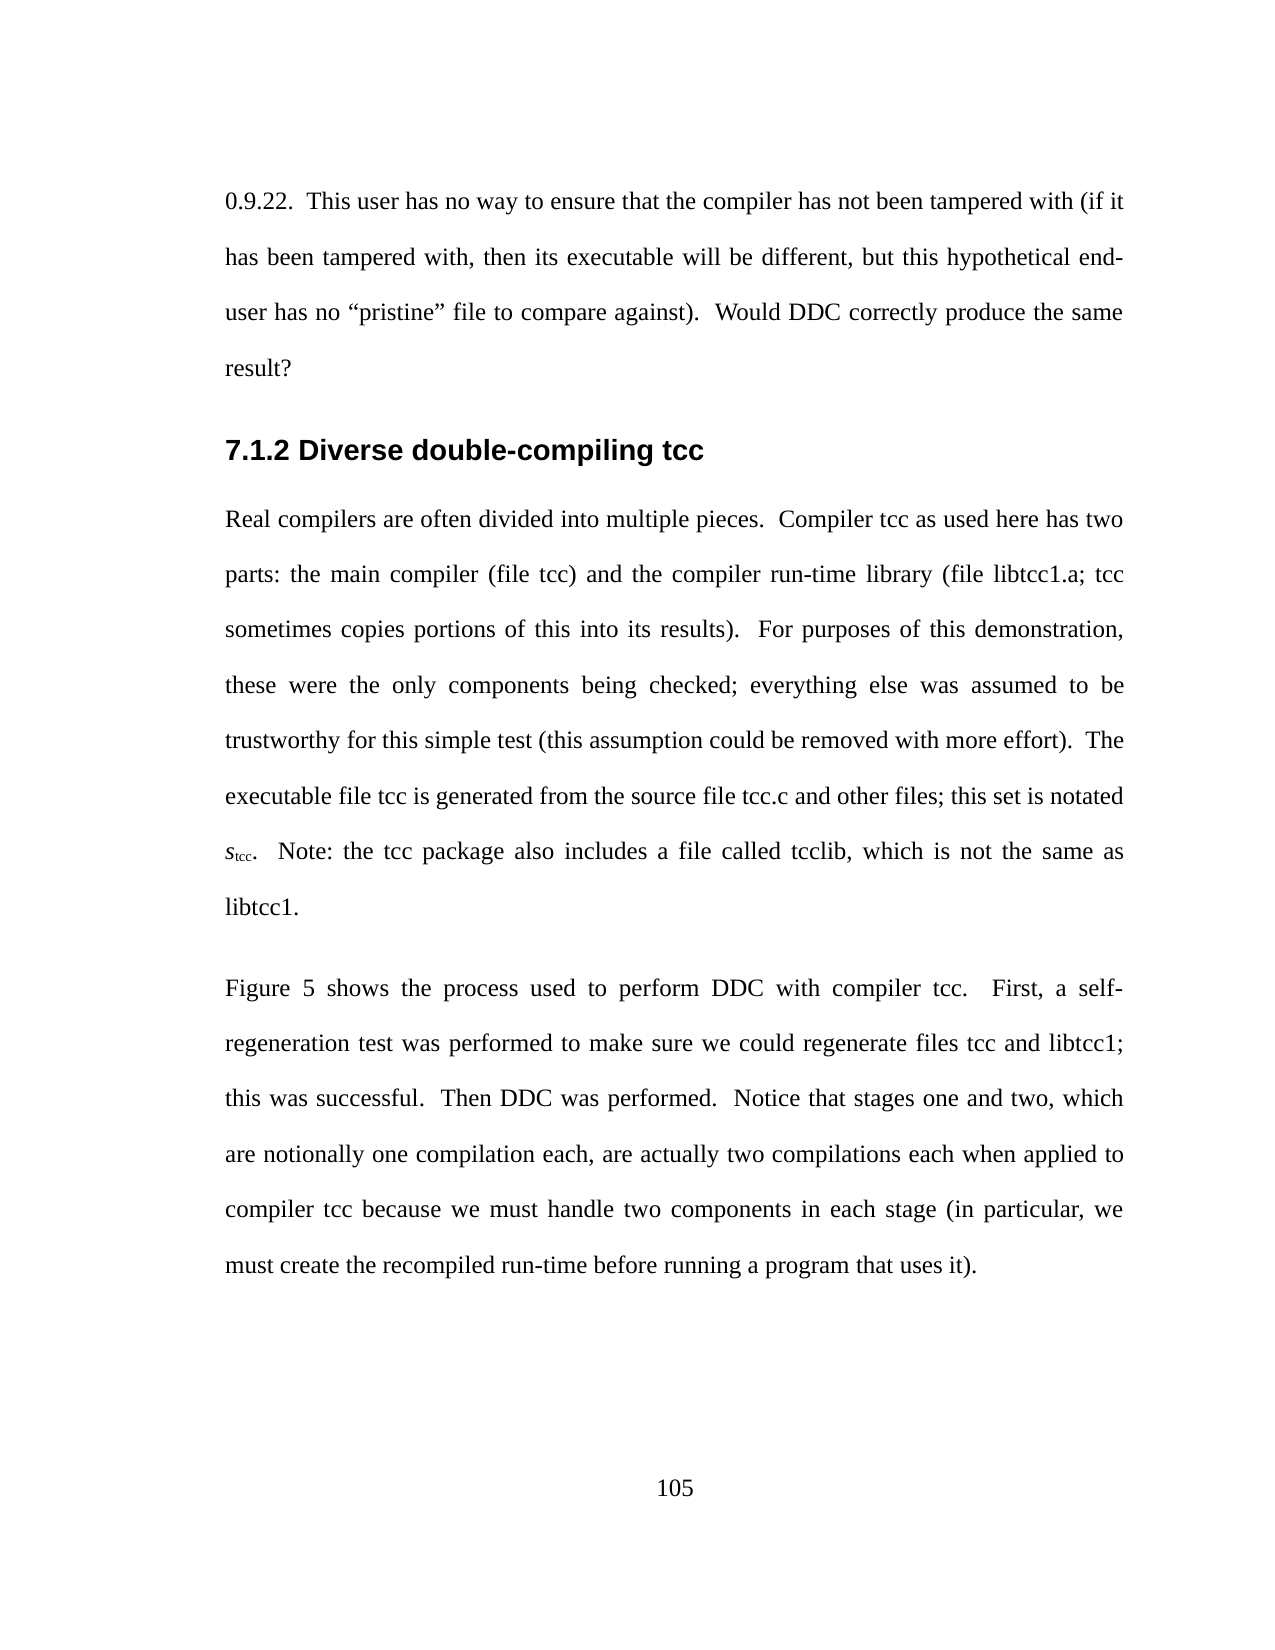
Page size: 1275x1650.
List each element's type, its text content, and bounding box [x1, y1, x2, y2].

text 0.9.22. This user has no way to ensure that the compiler has not been tampered with (if it has been tampered with, then its executable will be different, but this hypothetical end-user has no “pristine” file to compare against). Would DDC correctly produce the same result? [225, 187, 1125, 381]
subtitle Diverse double-compiling tcc [225, 434, 1125, 467]
text Figure 5 shows the process used to perform DDC with compiler tcc. First, a self-regeneration test was performed to make sure we could regenerate files tcc and libtcc1; this was successful. Then DDC was performed. Notice that stages one and two, which are notionally one compilation each, are actually two compilations each when applied to compiler tcc because we must handle two components in each stage (in particular, we must create the recompiled run-time before running a program that uses it). [225, 974, 1125, 1278]
text Real compilers are often divided into multiple pieces. Compiler tcc as used here has two parts: the main compiler (file tcc) and the compiler run-time library (file libtcc1.a; tcc sometimes copies portions of this into its results). For purposes of this demonstration, these were the only components being checked; everything else was assumed to be trustworthy for this simple test (this assumption could be removed with more effort). The executable file tcc is generated from the source file tcc.c and other files; this set is notated stcc. Note: the tcc package also includes a file called tcclib, which is not the same as libtcc1. [225, 505, 1125, 920]
